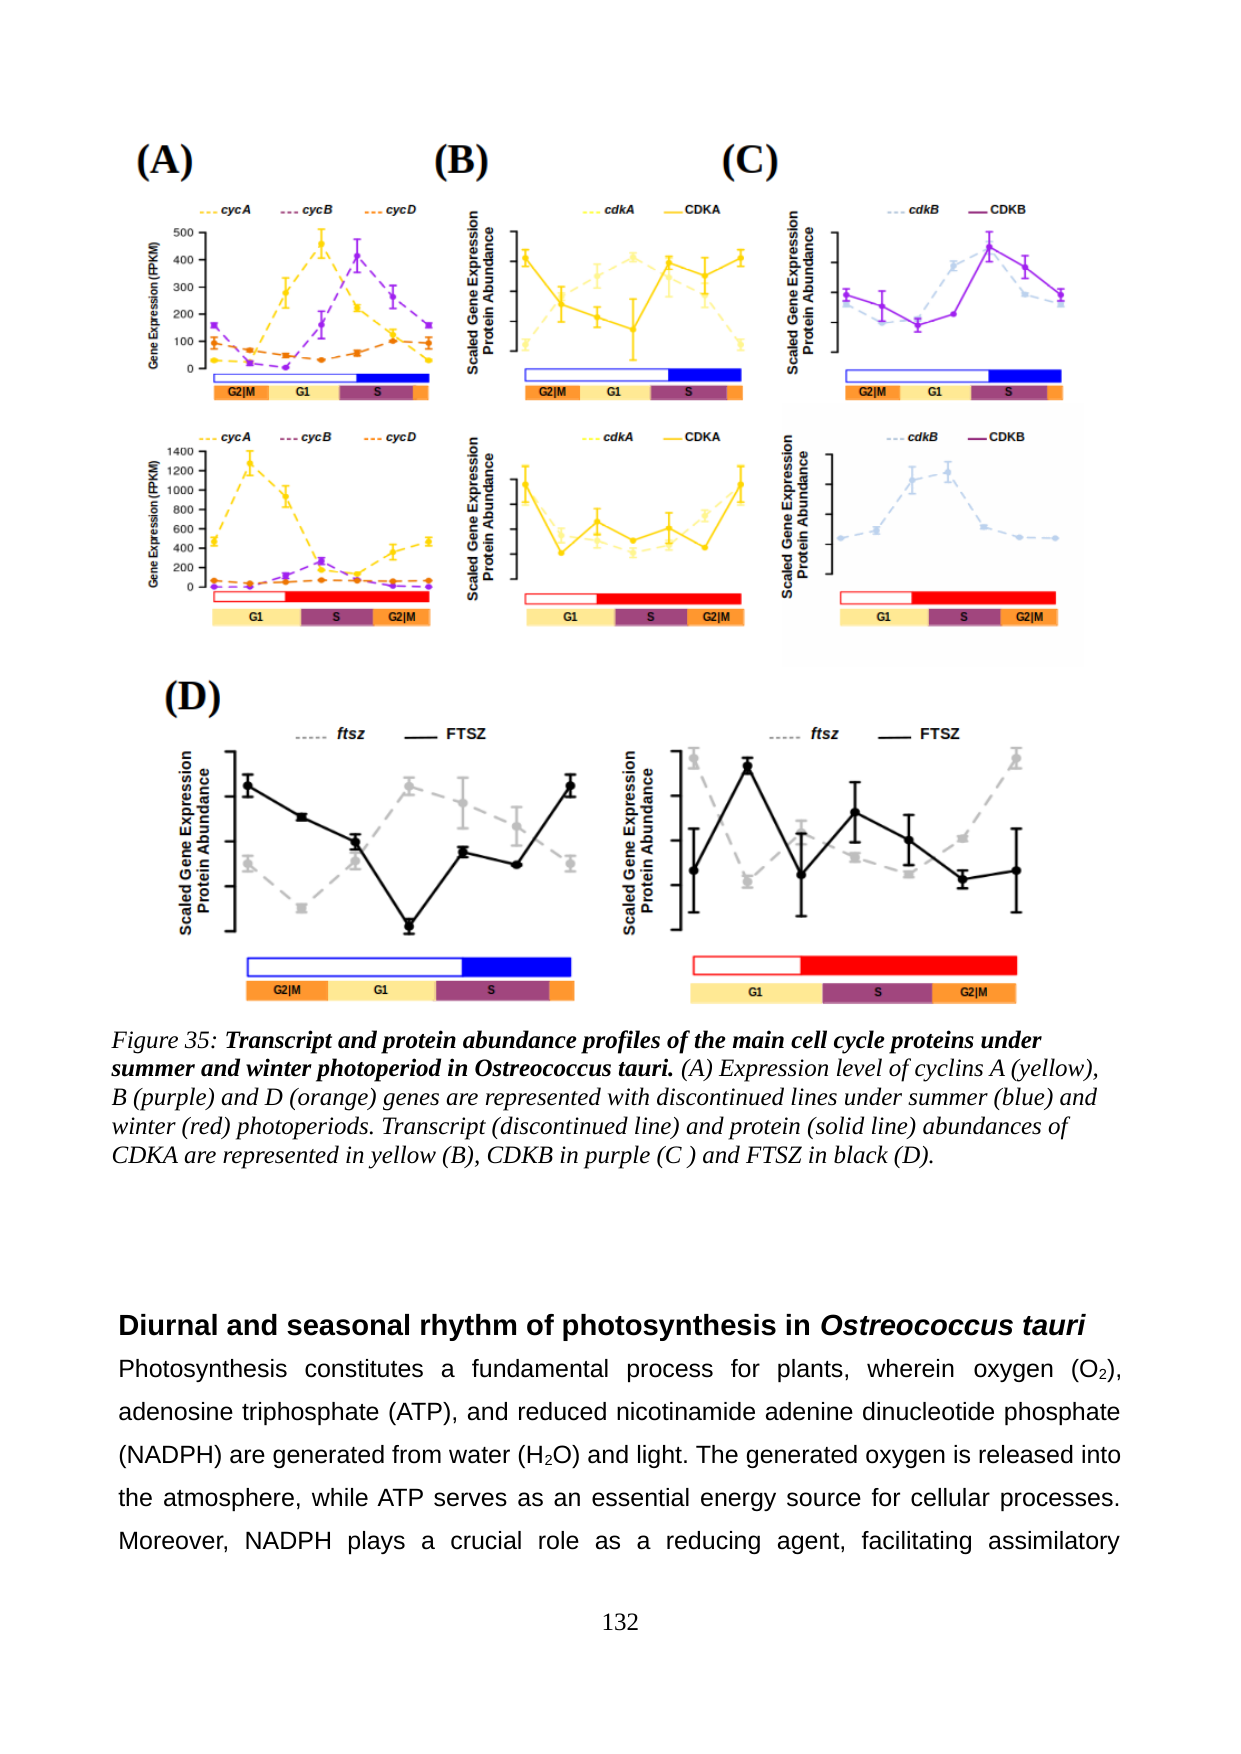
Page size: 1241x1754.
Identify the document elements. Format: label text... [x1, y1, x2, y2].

text Photosynthesis constitutes a fundamental process for plants, wherein oxygen (O2), adenosine triphosphate (ATP), and reduced nicotinamide adenine dinucleotide phosphate (NADPH) are generated from water (H2O) and light. The generated oxygen is released into the atmosphere, while ATP serves as an essential energy source for cellular processes. Moreover, NADPH plays a crucial role as a reducing agent, facilitating assimilatory [118, 1353, 1122, 1555]
text Figure 35: Transcript and protein abundance profiles of the main cell cycle proteins under summer and winter photoperiod in Ostreococcus tauri. (A) Expression level of cyclins A (yellow), B (purple) and D (orange) genes are represented with discontinued lines under summer (blue) and winter (red) photoperiods. Transcript (discontinued line) and protein (solid line) abundances of CDKA are represented in yellow (B), CDKB in purple (C ) and FTSZ in black (D). [111, 238, 1100, 1168]
subtitle Diurnal and seasonal rhythm of photosynthesis in Ostreococcus tauri [118, 1307, 1122, 1341]
picture [123, 131, 1084, 1025]
